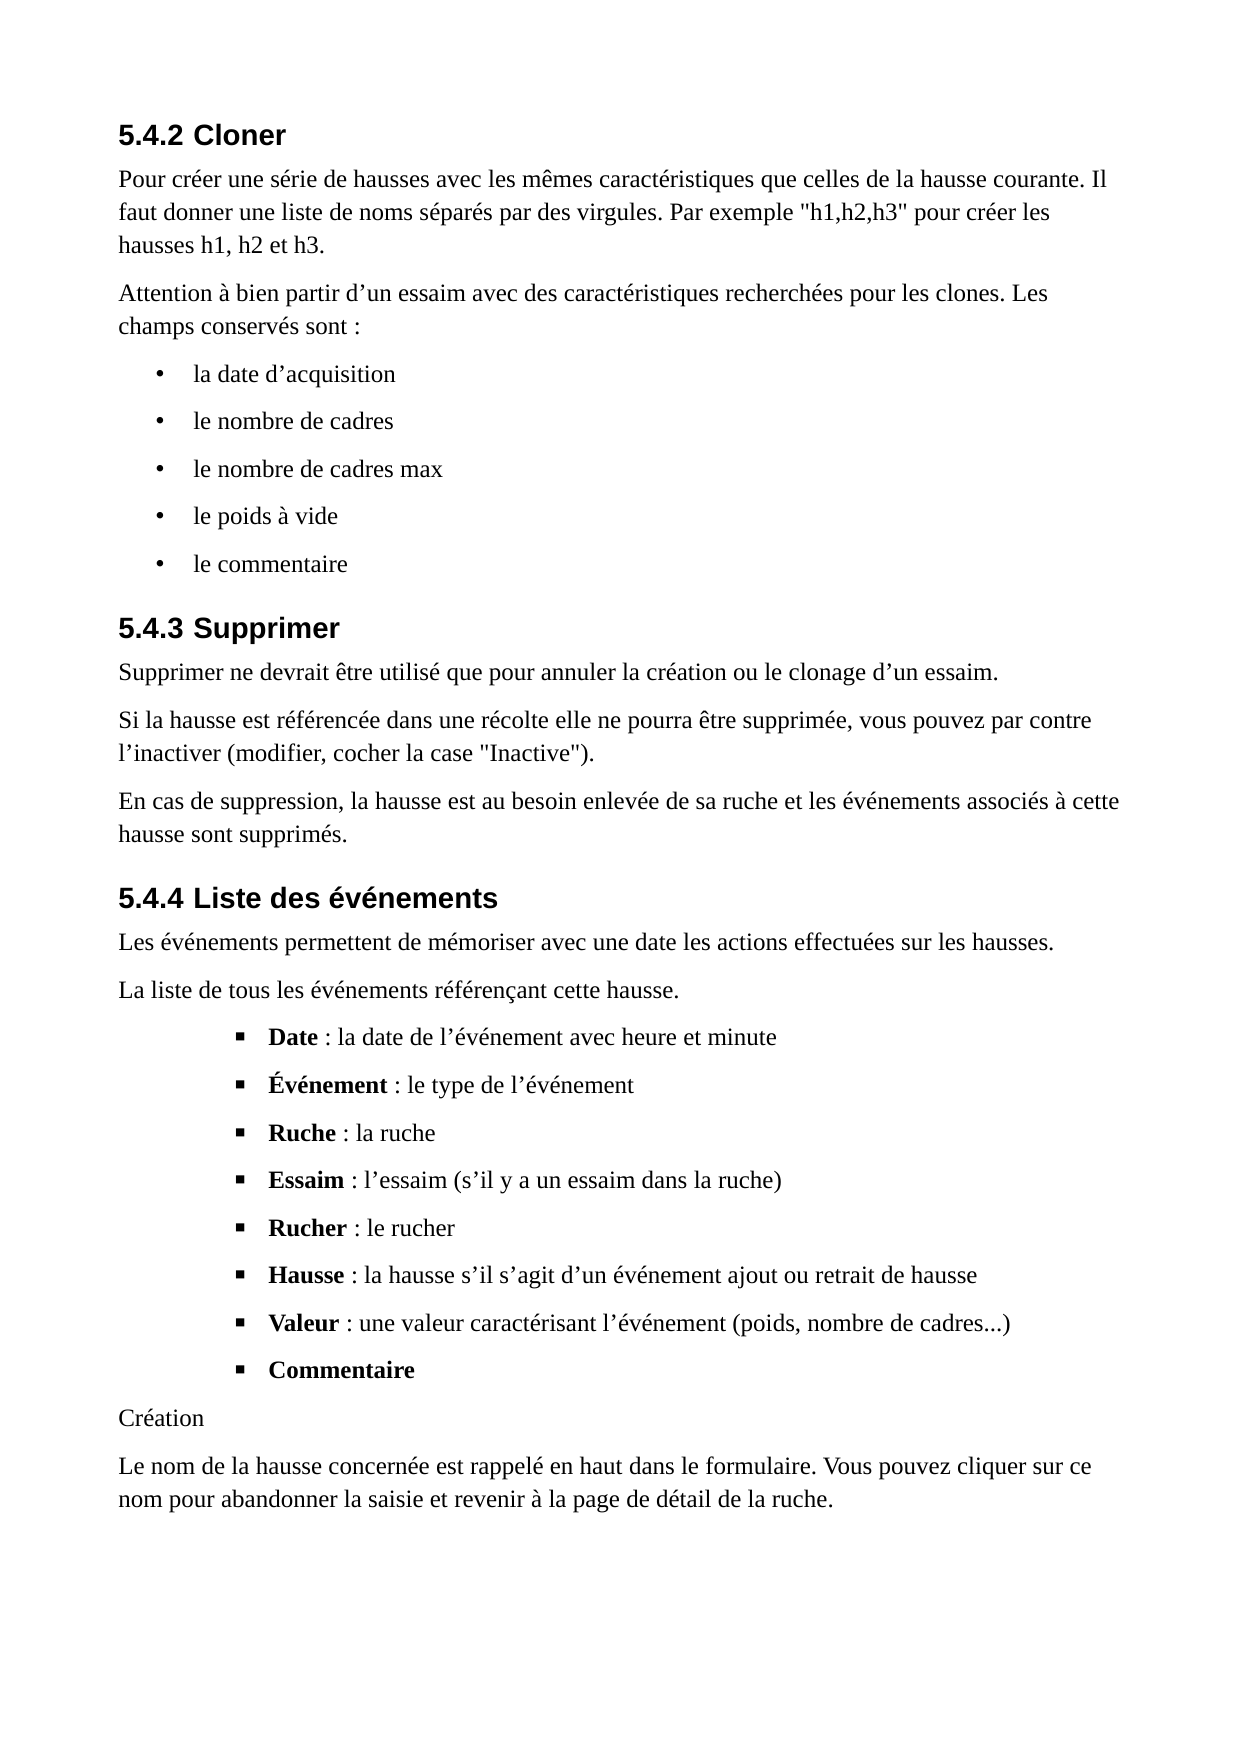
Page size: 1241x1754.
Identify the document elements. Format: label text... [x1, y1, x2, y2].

list la date d’acquisition [156, 359, 1122, 387]
list Valeur : une valeur caractérisant l’événement (poids, nombre de cadres...) [231, 1308, 1122, 1337]
text Pour créer une série de hausses avec les mêmes caractéristiques que celles de la hausse courante. Il faut donner une liste de noms séparés par des virgules. Par exemple "h1,h2,h3" pour créer les hausses h1, h2 et h3. [118, 164, 1122, 259]
list Date : la date de l’événement avec heure et minute [231, 1022, 1122, 1051]
list Commentaire [231, 1356, 1122, 1384]
list Événement : le type de l’événement [231, 1070, 1122, 1099]
text Les événements permettent de mémoriser avec une date les actions effectuées sur les hausses. [118, 927, 1122, 956]
text Supprimer ne devrait être utilisé que pour annuler la création ou le clonage d’un essaim. [118, 657, 1122, 686]
list le nombre de cadres [156, 406, 1122, 435]
list le nombre de cadres max [156, 454, 1122, 483]
text Création [118, 1403, 1122, 1432]
text Si la hausse est référencée dans une récolte elle ne pourra être supprimée, vous pouvez par contre l’inactiver (modifier, cocher la case "Inactive"). [118, 705, 1122, 767]
list Essaim : l’essaim (s’il y a un essaim dans la ruche) [231, 1165, 1122, 1194]
list Ruche : la ruche [231, 1118, 1122, 1146]
subtitle Cloner [118, 118, 1122, 152]
list le commentaire [156, 549, 1122, 578]
text En cas de suppression, la hausse est au besoin enlevée de sa ruche et les événements associés à cette hausse sont supprimés. [118, 786, 1122, 847]
list Rucher : le rucher [231, 1213, 1122, 1242]
text Attention à bien partir d’un essaim avec des caractéristiques recherchées pour les clones. Les champs conservés sont : [118, 278, 1122, 340]
list Hausse : la hausse s’il s’agit d’un événement ajout ou retrait de hausse [231, 1260, 1122, 1289]
text La liste de tous les événements référençant cette hausse. [118, 975, 1122, 1003]
list le poids à vide [156, 501, 1122, 530]
text Le nom de la hausse concernée est rappelé en haut dans le formulaire. Vous pouvez cliquer sur ce nom pour abandonner la saisie et revenir à la page de détail de la ruche. [118, 1451, 1122, 1513]
subtitle Liste des événements [118, 881, 1122, 915]
subtitle Supprimer [118, 611, 1122, 645]
